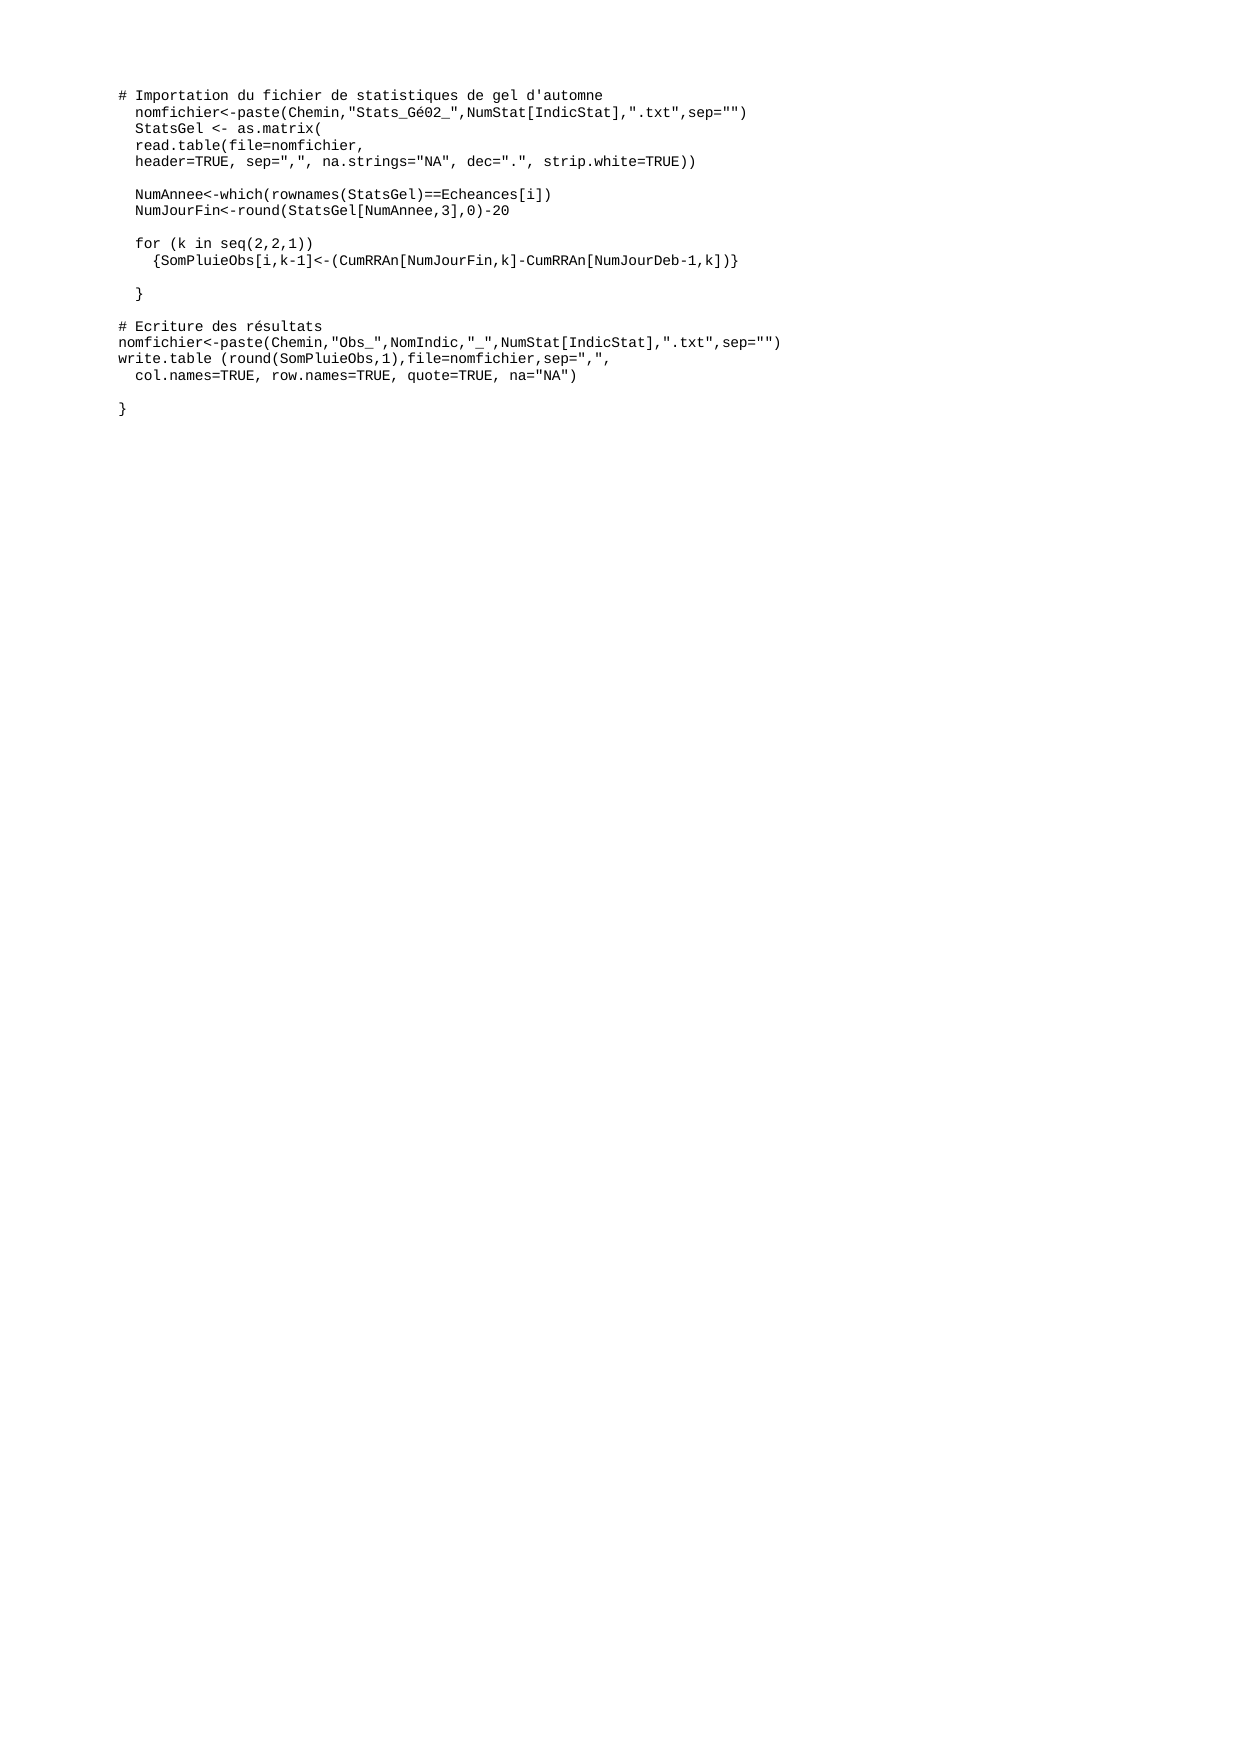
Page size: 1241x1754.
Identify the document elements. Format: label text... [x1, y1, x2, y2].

text NumJourFin<-round(StatsGel[NumAnnee,3],0)-20 [118, 204, 1122, 220]
text for (k in seq(2,2,1)) [118, 237, 1122, 253]
text read.table(file=nomfichier, [118, 138, 1122, 154]
text nomfichier<-paste(Chemin,"Stats_Gé02_",NumStat[IndicStat],".txt",sep="") [118, 105, 1122, 121]
text } [118, 401, 1122, 418]
text col.names=TRUE, row.names=TRUE, quote=TRUE, na="NA") [118, 368, 1122, 385]
text nomfichier<-paste(Chemin,"Obs_",NomIndic,"_",NumStat[IndicStat],".txt",sep="") [118, 335, 1122, 352]
text {SomPluieObs[i,k-1]<-(CumRRAn[NumJourFin,k]-CumRRAn[NumJourDeb-1,k])} [118, 253, 1122, 269]
text # Importation du fichier de statistiques de gel d'automne [118, 88, 1122, 105]
text StatsGel <- as.matrix( [118, 121, 1122, 138]
text # Ecriture des résultats [118, 319, 1122, 335]
text NumAnnee<-which(rownames(StatsGel)==Echeances[i]) [118, 187, 1122, 204]
text header=TRUE, sep=",", na.strings="NA", dec=".", strip.white=TRUE)) [118, 154, 1122, 171]
text write.table (round(SomPluieObs,1),file=nomfichier,sep=",", [118, 352, 1122, 368]
text } [118, 286, 1122, 302]
